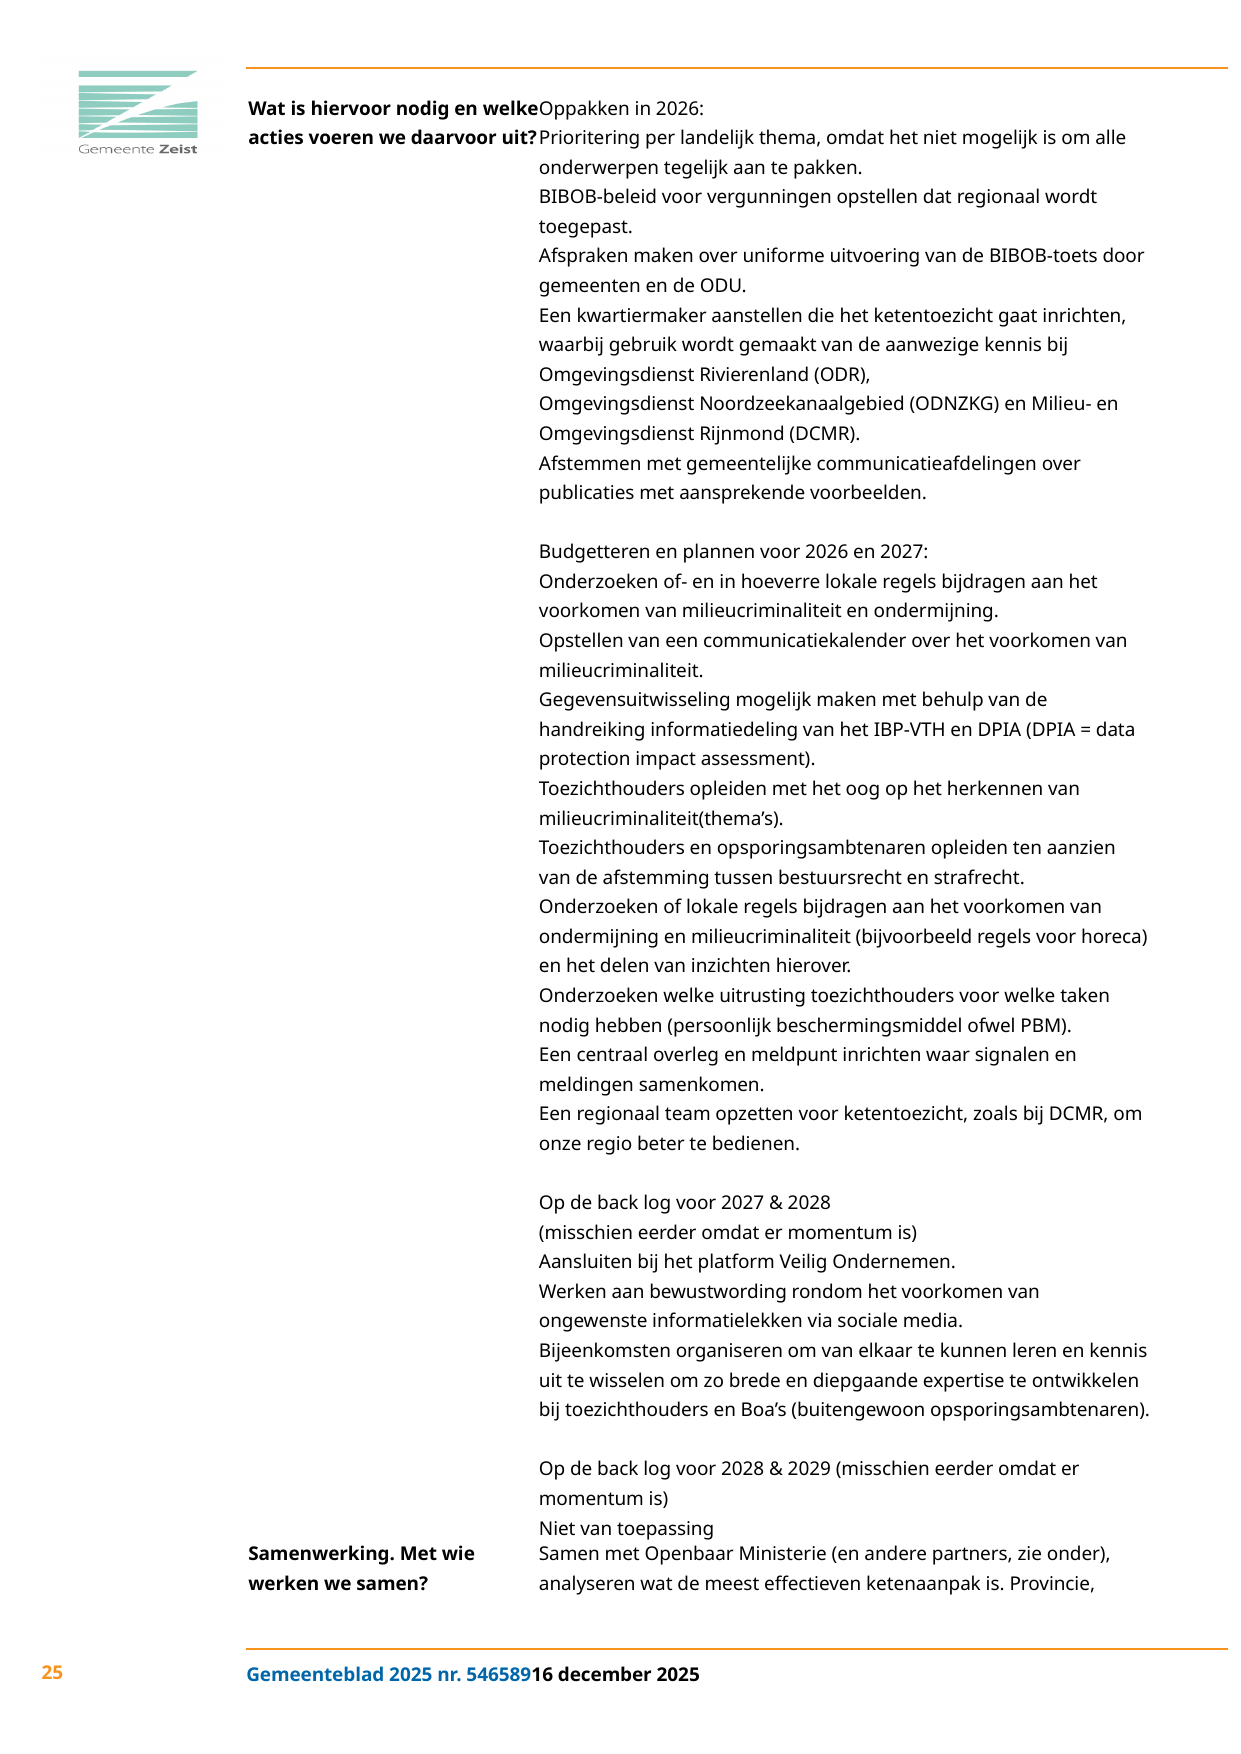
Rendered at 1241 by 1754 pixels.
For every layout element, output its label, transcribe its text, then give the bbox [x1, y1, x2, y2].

table_cell Oppakken in 2026: Prioritering per landelijk thema, omdat het niet mogelijk is om alle onderwerpen tegelijk aan te pakken. BIBOB-beleid voor vergunningen opstellen dat regionaal wordt toegepast. Afspraken maken over uniforme uitvoering van de BIBOB-toets door gemeenten en de ODU. Een kwartiermaker aanstellen die het ketentoezicht gaat inrichten, waarbij gebruik wordt gemaakt van de aanwezige kennis bij Omgevingsdienst Rivierenland (ODR), Omgevingsdienst Noordzeekanaalgebied (ODNZKG) en Milieu- en Omgevingsdienst Rijnmond (DCMR). Afstemmen met gemeentelijke communicatieafdelingen over publicaties met aansprekende voorbeelden. Budgetteren en plannen voor 2026 en 2027: Onderzoeken of- en in hoeverre lokale regels bijdragen aan het voorkomen van milieucriminaliteit en ondermijning. Opstellen van een communicatiekalender over het voorkomen van milieucriminaliteit. Gegevensuitwisseling mogelijk maken met behulp van de handreiking informatiedeling van het IBP-VTH en DPIA (DPIA = data protection impact assessment). Toezichthouders opleiden met het oog op het herkennen van milieucriminaliteit(thema’s). Toezichthouders en opsporingsambtenaren opleiden ten aanzien van de afstemming tussen bestuursrecht en strafrecht. Onderzoeken of lokale regels bijdragen aan het voorkomen van ondermijning en milieucriminaliteit (bijvoorbeeld regels voor horeca) en het delen van inzichten hierover. Onderzoeken welke uitrusting toezichthouders voor welke taken nodig hebben (persoonlijk beschermingsmiddel ofwel PBM). Een centraal overleg en meldpunt inrichten waar signalen en meldingen samenkomen. Een regionaal team opzetten voor ketentoezicht, zoals bij DCMR, om onze regio beter te bedienen. Op de back log voor 2027 & 2028 (misschien eerder omdat er momentum is) Aansluiten bij het platform Veilig Ondernemen. Werken aan bewustwording rondom het voorkomen van ongewenste informatielekken via sociale media. Bijeenkomsten organiseren om van elkaar te kunnen leren en kennis uit te wisselen om zo brede en diepgaande expertise te ontwikkelen bij toezichthouders en Boa’s (buitengewoon opsporingsambtenaren). Op de back log voor 2028 & 2029 (misschien eerder omdat er momentum is) Niet van toepassing [539, 95, 1152, 1541]
picture [41, 47, 231, 172]
table_cell Wat is hiervoor nodig en welke acties voeren we daarvoor uit? [248, 95, 539, 1541]
table_cell Samenwerking. Met wie werken we samen? [248, 1541, 539, 1596]
table_cell Samen met Openbaar Ministerie (en andere partners, zie onder), analyseren wat de meest effectieven ketenaanpak is. Provincie, [539, 1541, 1152, 1596]
